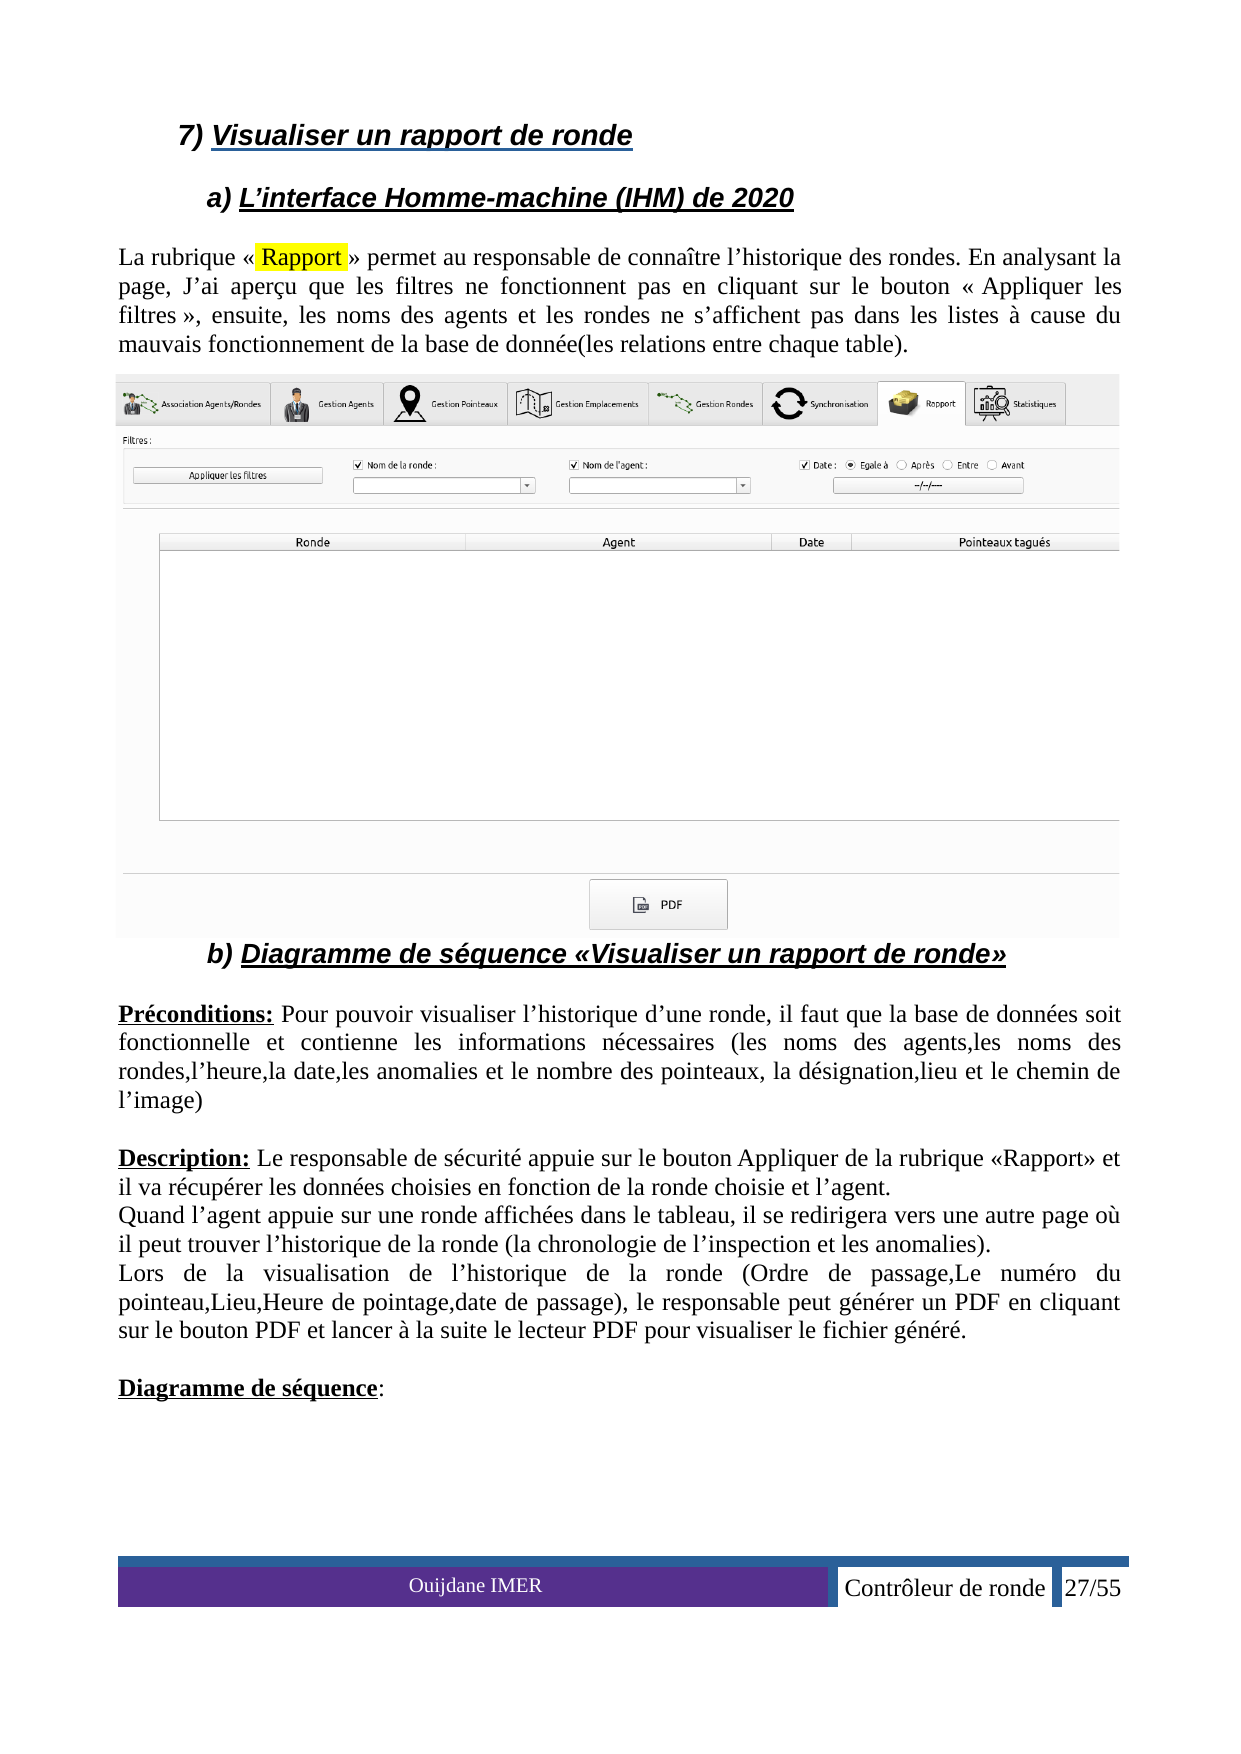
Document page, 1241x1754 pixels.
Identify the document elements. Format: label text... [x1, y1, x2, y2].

subtitle Visualiser un rapport de ronde [118, 118, 1122, 152]
text Description: Le responsable de sécurité appuie sur le bouton Appliquer de la rubrique «Rapport» et il va récupérer les données choisies en fonction de la ronde choisie et l’agent. [118, 1143, 1122, 1201]
text Diagramme de séquence: [118, 1373, 1122, 1402]
subtitle L’interface Homme-machine (IHM) de 2020 [118, 181, 1122, 213]
picture [115, 374, 1120, 938]
subtitle Diagramme de séquence «Visualiser un rapport de ronde» [118, 938, 1122, 969]
text Lors de la visualisation de l’historique de la ronde (Ordre de passage,Le numéro du pointeau,Lieu,Heure de pointage,date de passage), le responsable peut générer un PDF en cliquant sur le bouton PDF et lancer à la suite le lecteur PDF pour visualiser le fichier généré. [118, 1258, 1122, 1344]
text Préconditions: Pour pouvoir visualiser l’historique d’une ronde, il faut que la base de données soit fonctionnelle et contienne les informations nécessaires (les noms des agents,les noms des rondes,l’heure,la date,les anomalies et le nombre des pointeaux, la désignation,lieu et le chemin de l’image) [118, 999, 1122, 1114]
text La rubrique « Rapport » permet au responsable de connaître l’historique des rondes. En analysant la page, J’ai aperçu que les filtres ne fonctionnent pas en cliquant sur le bouton « Appliquer les filtres », ensuite, les noms des agents et les rondes ne s’affichent pas dans les listes à cause du mauvais fonctionnement de la base de donnée(les relations entre chaque table). [118, 242, 1122, 357]
text Quand l’agent appuie sur une ronde affichées dans le tableau, il se redirigera vers une autre page où il peut trouver l’historique de la ronde (la chronologie de l’inspection et les anomalies). [118, 1201, 1122, 1258]
